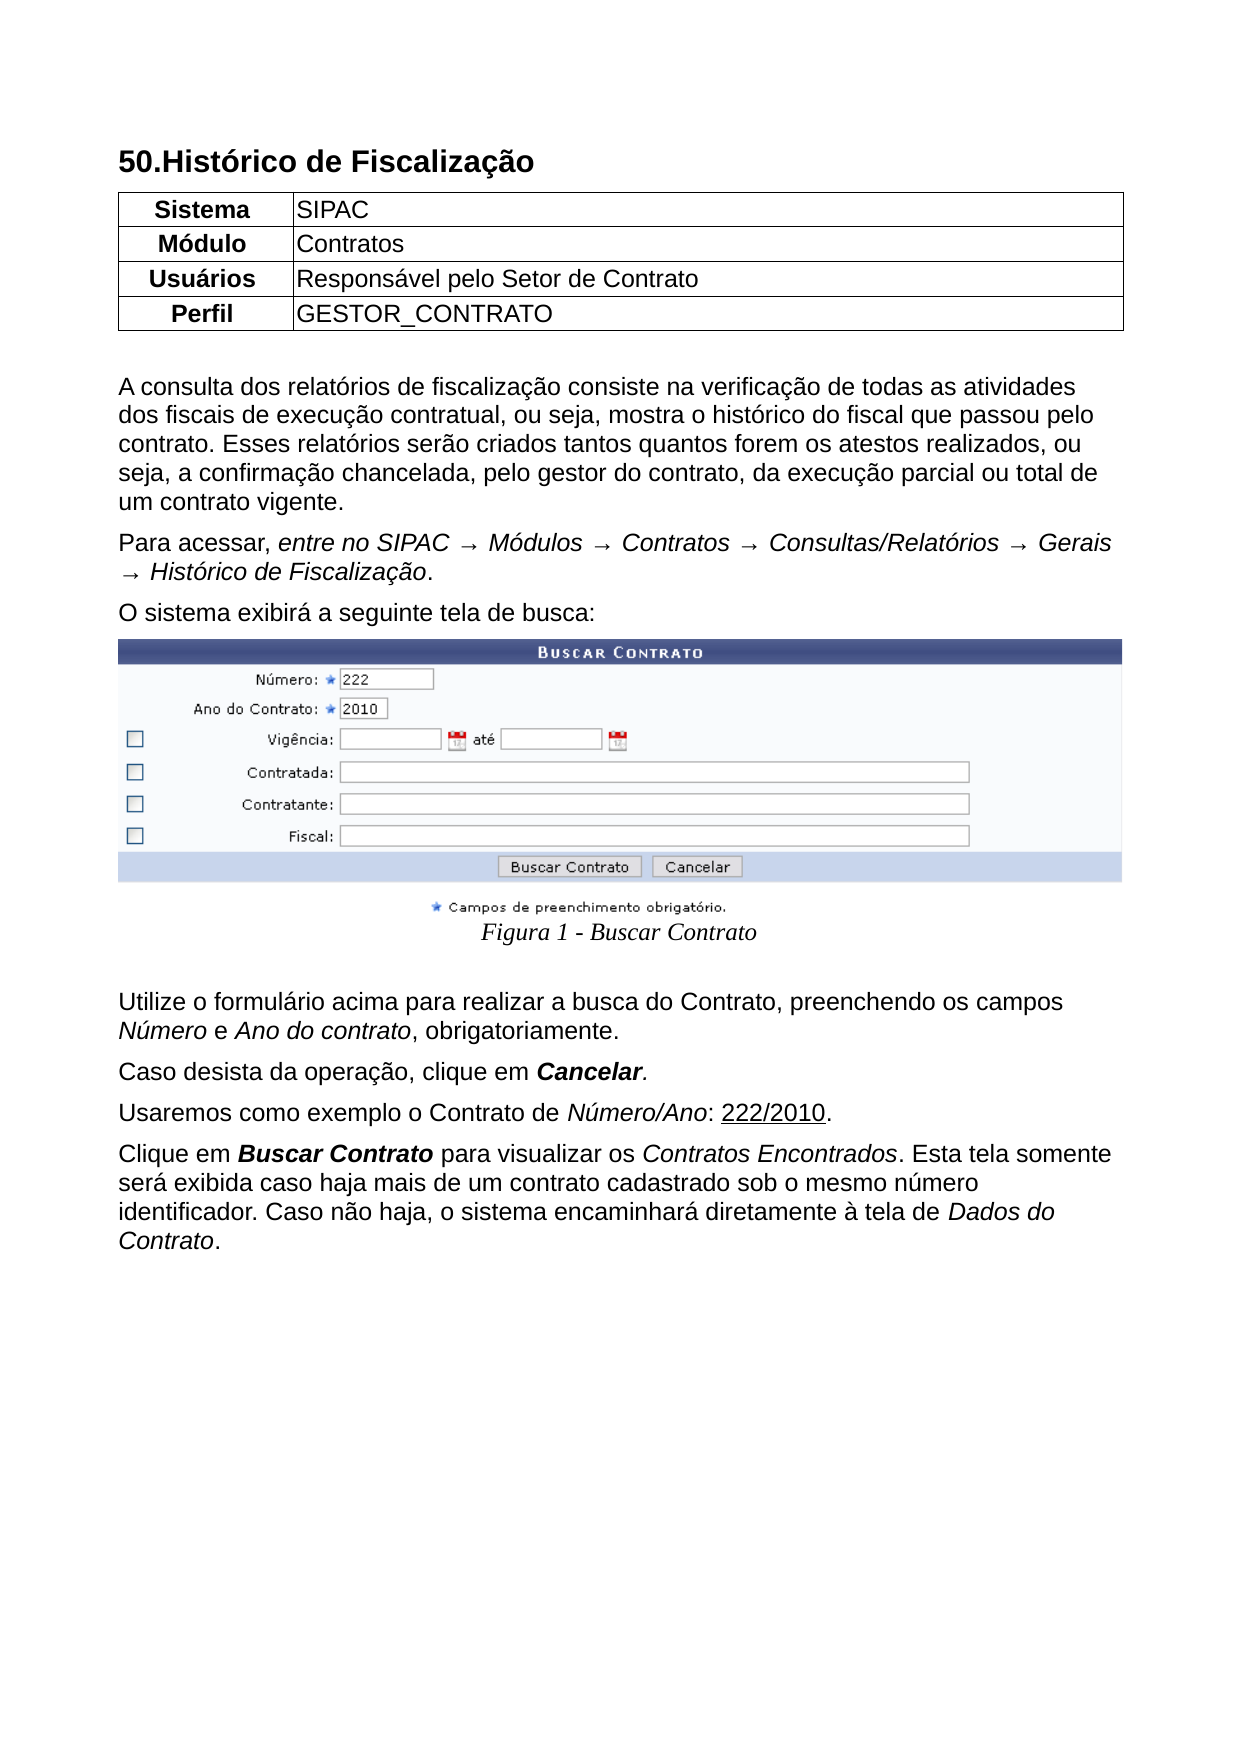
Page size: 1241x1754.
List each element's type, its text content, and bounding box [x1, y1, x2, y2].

table_cell Perfil [119, 297, 293, 330]
text Caso desista da operação, clique em Cancelar. [118, 1057, 1122, 1086]
table_header Sistema [119, 193, 293, 226]
table_cell Usuários [119, 262, 293, 296]
table_header SIPAC [294, 193, 1123, 226]
table_cell Módulo [119, 227, 293, 261]
text O sistema exibirá a seguinte tela de busca: [118, 598, 1122, 627]
text Figura 1 - Buscar Contrato [118, 917, 1122, 946]
subtitle 50.Histórico de Fiscalização [118, 143, 1122, 179]
table_cell GESTOR_CONTRATO [294, 297, 1123, 330]
picture [118, 639, 1123, 917]
text Clique em Buscar Contrato para visualizar os Contratos Encontrados. Esta tela somente será exibida caso haja mais de um contrato cadastrado sob o mesmo número identificador. Caso não haja, o sistema encaminhará diretamente à tela de Dados do Contrato. [118, 1139, 1122, 1254]
table_cell Contratos [294, 227, 1123, 261]
text Utilize o formulário acima para realizar a busca do Contrato, preenchendo os campos Número e Ano do contrato, obrigatoriamente. [118, 987, 1122, 1044]
text Para acessar, entre no SIPAC → Módulos → Contratos → Consultas/Relatórios → Gerais → Histórico de Fiscalização. [118, 528, 1122, 585]
table_cell Responsável pelo Setor de Contrato [294, 262, 1123, 296]
text A consulta dos relatórios de fiscalização consiste na verificação de todas as atividades dos fiscais de execução contratual, ou seja, mostra o histórico do fiscal que passou pelo contrato. Esses relatórios serão criados tantos quantos forem os atestos realizados, ou seja, a confirmação chancelada, pelo gestor do contrato, da execução parcial ou total de um contrato vigente. [118, 372, 1122, 515]
text Usaremos como exemplo o Contrato de Número/Ano: 222/2010. [118, 1098, 1122, 1127]
